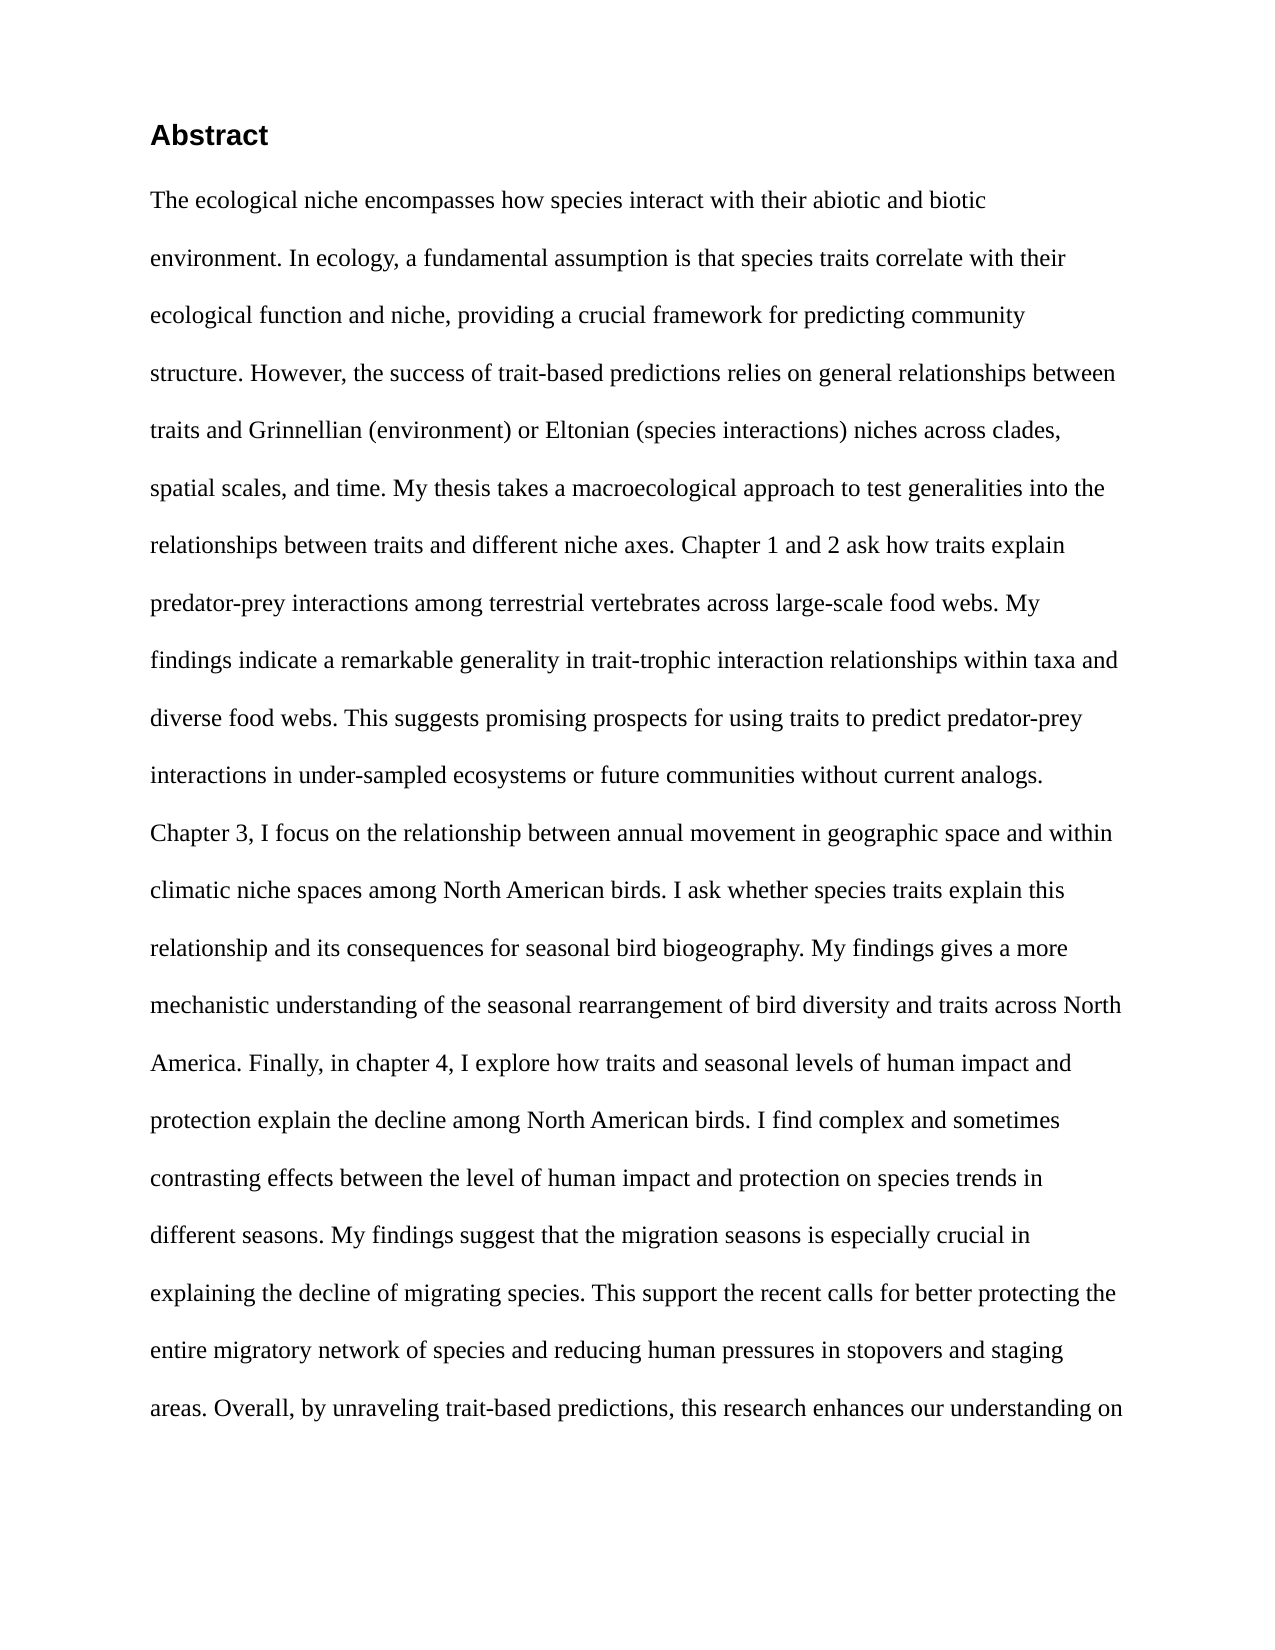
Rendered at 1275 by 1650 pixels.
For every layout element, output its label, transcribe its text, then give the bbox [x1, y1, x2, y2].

subtitle Abstract [150, 118, 1125, 152]
text The ecological niche encompasses how species interact with their abiotic and biotic environment. In ecology, a fundamental assumption is that species traits correlate with their ecological function and niche, providing a crucial framework for predicting community structure. However, the success of trait-based predictions relies on general relationships between traits and Grinnellian (environment) or Eltonian (species interactions) niches across clades, spatial scales, and time. My thesis takes a macroecological approach to test generalities into the relationships between traits and different niche axes. Chapter 1 and 2 ask how traits explain predator-prey interactions among terrestrial vertebrates across large-scale food webs. My findings indicate a remarkable generality in trait-trophic interaction relationships within taxa and diverse food webs. This suggests promising prospects for using traits to predict predator-prey interactions in under-sampled ecosystems or future communities without current analogs. Chapter 3, I focus on the relationship between annual movement in geographic space and within climatic niche spaces among North American birds. I ask whether species traits explain this relationship and its consequences for seasonal bird biogeography. My findings gives a more mechanistic understanding of the seasonal rearrangement of bird diversity and traits across North America. Finally, in chapter 4, I explore how traits and seasonal levels of human impact and protection explain the decline among North American birds. I find complex and sometimes contrasting effects between the level of human impact and protection on species trends in different seasons. My findings suggest that the migration seasons is especially crucial in explaining the decline of migrating species. This support the recent calls for better protecting the entire migratory network of species and reducing human pressures in stopovers and staging areas. Overall, by unraveling trait-based predictions, this research enhances our understanding on [150, 185, 1125, 1421]
